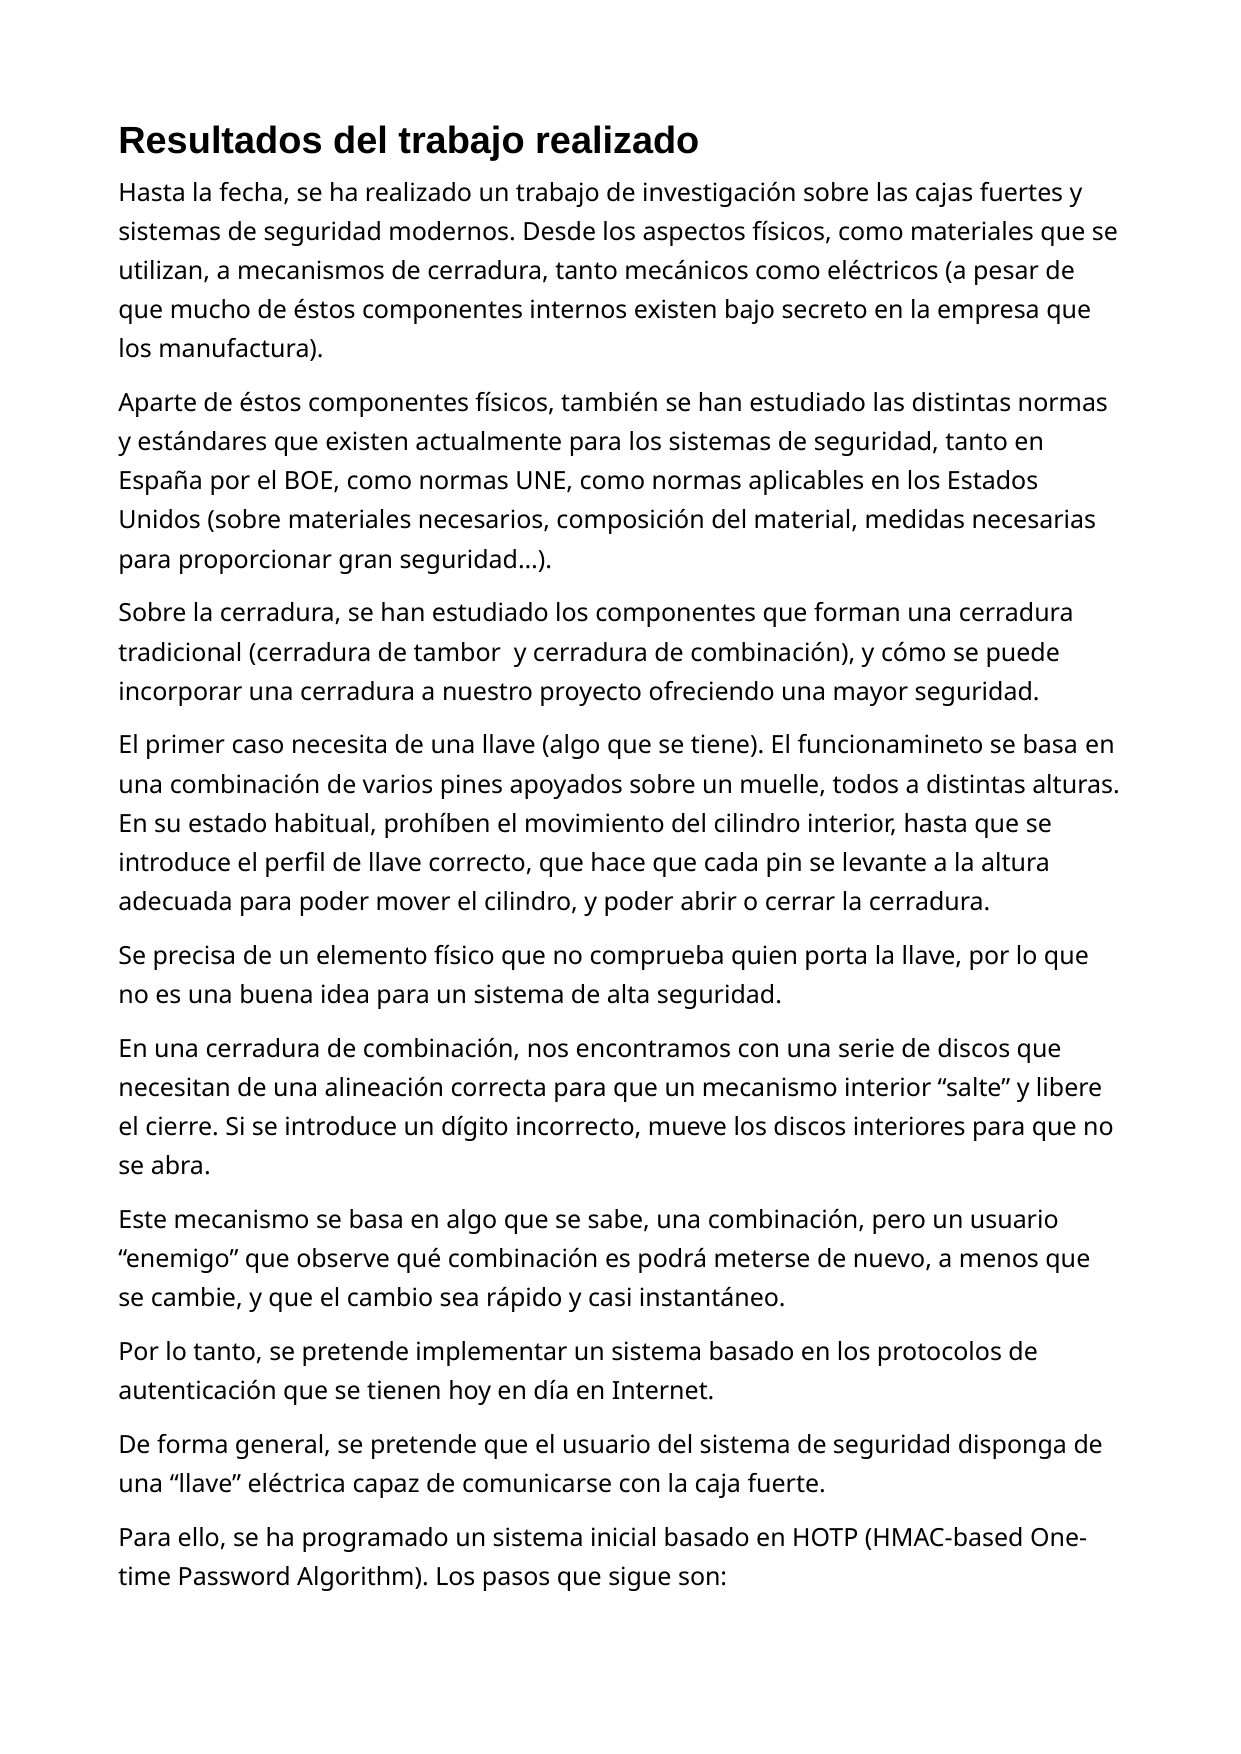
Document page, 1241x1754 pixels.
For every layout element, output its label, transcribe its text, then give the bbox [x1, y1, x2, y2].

text Por lo tanto, se pretende implementar un sistema basado en los protocolos de autenticación que se tienen hoy en día en Internet. [118, 1334, 1122, 1407]
text En una cerradura de combinación, nos encontramos con una serie de discos que necesitan de una alineación correcta para que un mecanismo interior “salte” y libere el cierre. Si se introduce un dígito incorrecto, mueve los discos interiores para que no se abra. [118, 1031, 1122, 1182]
subtitle Resultados del trabajo realizado [118, 118, 1122, 162]
text El primer caso necesita de una llave (algo que se tiene). El funcionamineto se basa en una combinación de varios pines apoyados sobre un muelle, todos a distintas alturas. En su estado habitual, prohíben el movimiento del cilindro interior, hasta que se introduce el perfil de llave correcto, que hace que cada pin se levante a la altura adecuada para poder mover el cilindro, y poder abrir o cerrar la cerradura. [118, 727, 1122, 918]
text Hasta la fecha, se ha realizado un trabajo de investigación sobre las cajas fuertes y sistemas de seguridad modernos. Desde los aspectos físicos, como materiales que se utilizan, a mecanismos de cerradura, tanto mecánicos como eléctricos (a pesar de que mucho de éstos componentes internos existen bajo secreto en la empresa que los manufactura). [118, 174, 1122, 365]
text De forma general, se pretende que el usuario del sistema de seguridad disponga de una “llave” eléctrica capaz de comunicarse con la caja fuerte. [118, 1427, 1122, 1500]
text Sobre la cerradura, se han estudiado los componentes que forman una cerradura tradicional (cerradura de tambor y cerradura de combinación), y cómo se puede incorporar una cerradura a nuestro proyecto ofreciendo una mayor seguridad. [118, 595, 1122, 707]
text Este mecanismo se basa en algo que se sabe, una combinación, pero un usuario “enemigo” que observe qué combinación es podrá meterse de nuevo, a menos que se cambie, y que el cambio sea rápido y casi instantáneo. [118, 1202, 1122, 1314]
text Aparte de éstos componentes físicos, también se han estudiado las distintas normas y estándares que existen actualmente para los sistemas de seguridad, tanto en España por el BOE, como normas UNE, como normas aplicables en los Estados Unidos (sobre materiales necesarios, composición del material, medidas necesarias para proporcionar gran seguridad…). [118, 385, 1122, 575]
text Se precisa de un elemento físico que no comprueba quien porta la llave, por lo que no es una buena idea para un sistema de alta seguridad. [118, 938, 1122, 1011]
text Para ello, se ha programado un sistema inicial basado en HOTP (HMAC-based One-time Password Algorithm). Los pasos que sigue son: [118, 1520, 1122, 1593]
